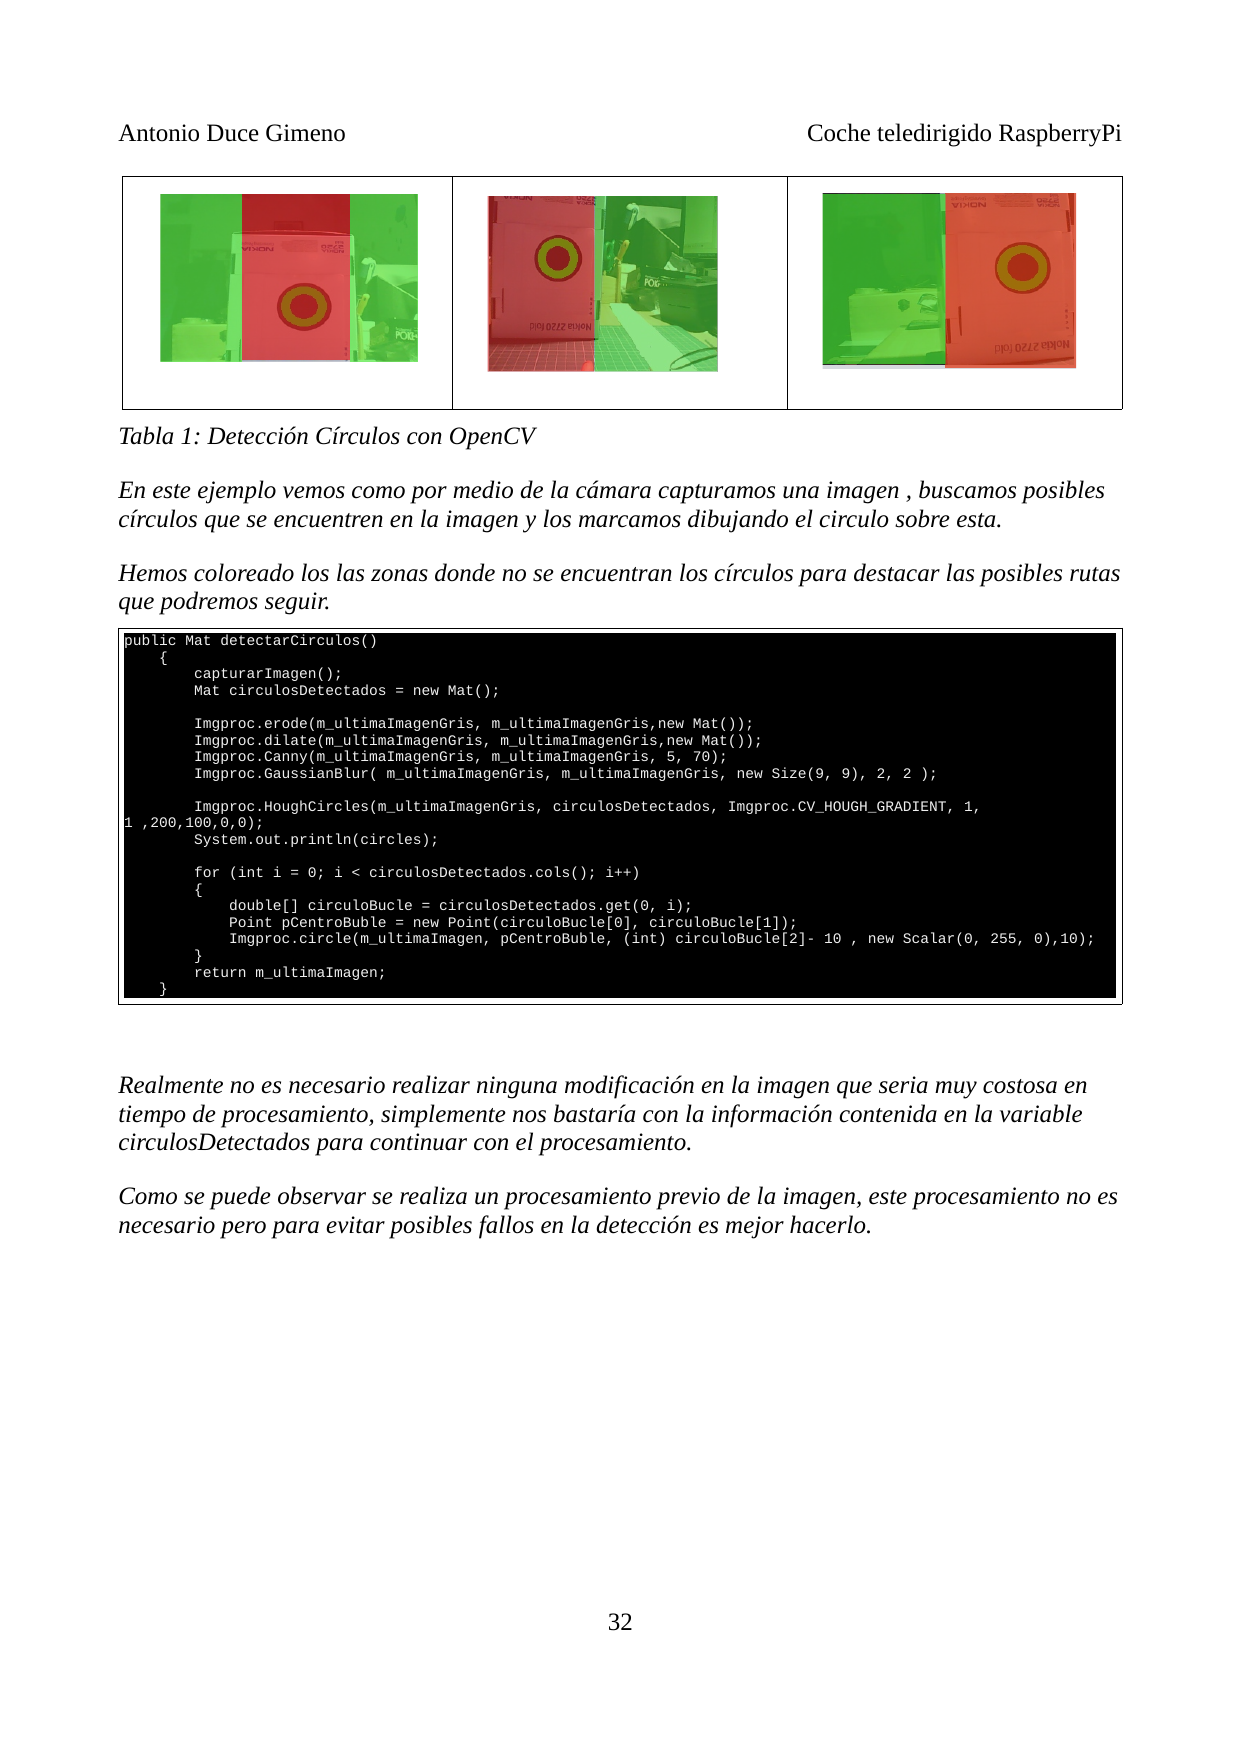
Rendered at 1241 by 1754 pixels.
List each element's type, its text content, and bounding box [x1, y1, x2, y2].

table_header public Mat detectarCirculos() { capturarImagen(); Mat circulosDetectados = new Mat(); Imgproc.erode(m_ultimaImagenGris, m_ultimaImagenGris,new Mat()); Imgproc.dilate(m_ultimaImagenGris, m_ultimaImagenGris,new Mat()); Imgproc.Canny(m_ultimaImagenGris, m_ultimaImagenGris, 5, 70); Imgproc.GaussianBlur( m_ultimaImagenGris, m_ultimaImagenGris, new Size(9, 9), 2, 2 ); Imgproc.HoughCircles(m_ultimaImagenGris, circulosDetectados, Imgproc.CV_HOUGH_GRADIENT, 1, 1 ,200,100,0,0); System.out.println(circles); for (int i = 0; i < circulosDetectados.cols(); i++) { double[] circuloBucle = circulosDetectados.get(0, i); Point pCentroBuble = new Point(circuloBucle[0], circuloBucle[1]); Imgproc.circle(m_ultimaImagen, pCentroBuble, (int) circuloBucle[2]- 10 , new Scalar(0, 255, 0),10); } return m_ultimaImagen; } [119, 629, 1122, 1004]
table_header [123, 177, 452, 409]
text Hemos coloreado los las zonas donde no se encuentran los círculos para destacar las posibles rutas que podremos seguir. [118, 558, 1122, 615]
text Como se puede observar se realiza un procesamiento previo de la imagen, este procesamiento no es necesario pero para evitar posibles fallos en la detección es mejor hacerlo. [118, 1181, 1122, 1239]
text Realmente no es necesario realizar ninguna modificación en la imagen que seria muy costosa en tiempo de procesamiento, simplemente nos bastaría con la información contenida en la variable circulosDetectados para continuar con el procesamiento. [118, 1070, 1122, 1156]
text Tabla 1: Detección Círculos con OpenCV [118, 421, 1122, 450]
table_header [453, 177, 787, 409]
picture [487, 196, 718, 372]
table_header [788, 177, 1122, 409]
text En este ejemplo vemos como por medio de la cámara capturamos una imagen , buscamos posibles círculos que se encuentren en la imagen y los marcamos dibujando el circulo sobre esta. [118, 475, 1122, 533]
picture [822, 193, 1077, 369]
picture [160, 194, 418, 362]
